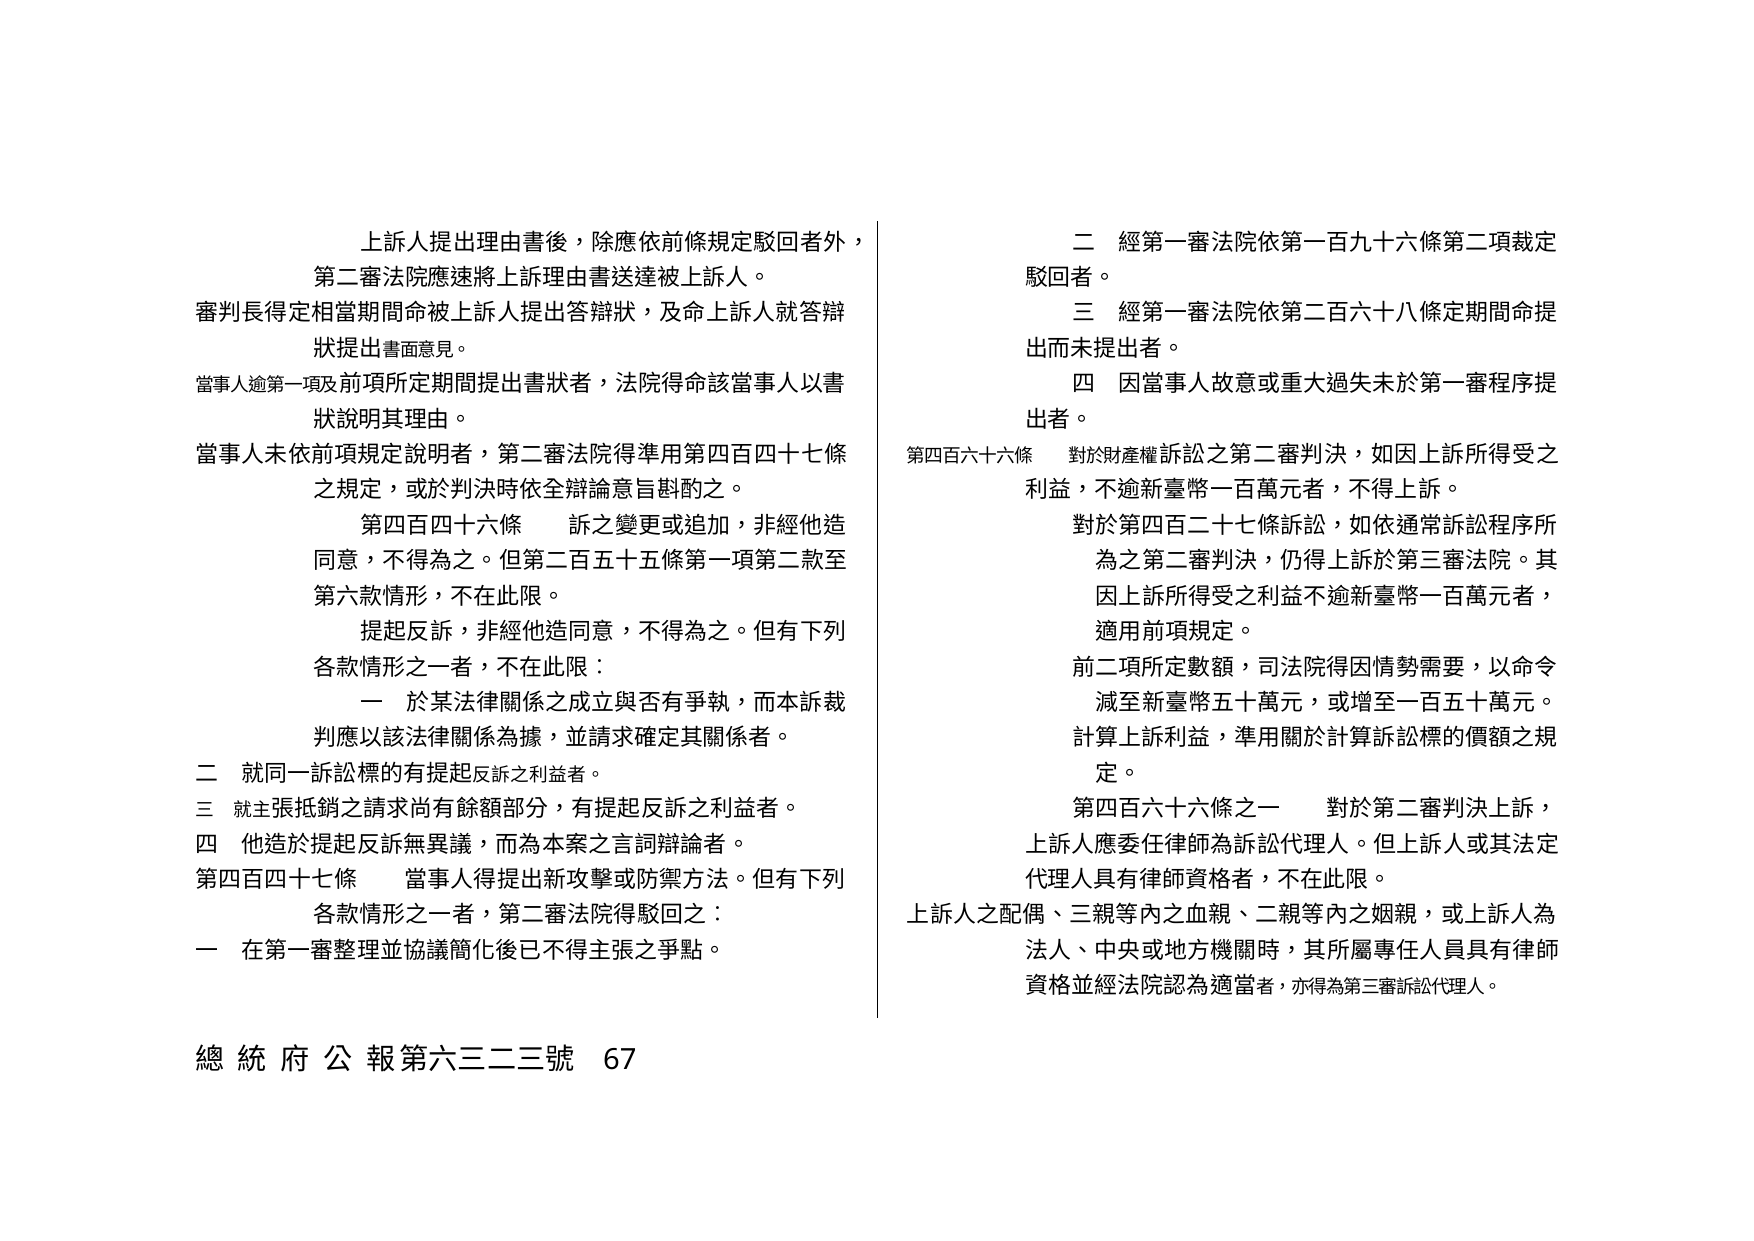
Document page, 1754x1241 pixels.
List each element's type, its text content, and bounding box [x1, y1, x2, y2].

text 四 他造於提起反訴無異議，而為本案之言詞辯論者。 [195, 824, 847, 859]
text 提起反訴，非經他造同意，不得為之。但有下列各款情形之一者，不在此限︰ [313, 611, 847, 682]
text 第四百四十六條 訴之變更或追加，非經他造同意，不得為之。但第二百五十五條第一項第二款至第六款情形，不在此限。 [313, 505, 847, 611]
text 四 因當事人故意或重大過失未於第一審程序提出者。 [1025, 363, 1559, 434]
text 審判長得定相當期間命被上訴人提出答辯狀，及命上訴人就答辯狀提出書面意見。 [195, 292, 847, 363]
text 上訴人之配偶、三親等內之血親、二親等內之姻親，或上訴人為法人、中央或地方機關時，其所屬專任人員具有律師資格並經法院認為適當者，亦得為第三審訴訟代理人。 [907, 894, 1559, 1001]
text 上訴人提出理由書後，除應依前條規定駁回者外，第二審法院應速將上訴理由書送達被上訴人。 [313, 222, 847, 292]
text 當事人逾第一項及前項所定期間提出書狀者，法院得命該當事人以書狀說明其理由。 [195, 363, 847, 434]
text 當事人未依前項規定說明者，第二審法院得準用第四百四十七條之規定，或於判決時依全辯論意旨斟酌之。 [195, 434, 847, 505]
text 第四百六十六條之一 對於第二審判決上訴，上訴人應委任律師為訴訟代理人。但上訴人或其法定代理人具有律師資格者，不在此限。 [1025, 788, 1559, 894]
text 二 就同一訴訟標的有提起反訴之利益者。 [195, 753, 847, 788]
text 計算上訴利益，準用關於計算訴訟標的價額之規定。 [1072, 717, 1559, 788]
text 一 於某法律關係之成立與否有爭執，而本訴裁判應以該法律關係為據，並請求確定其關係者。 [313, 682, 847, 753]
text 第四百四十七條 當事人得提出新攻擊或防禦方法。但有下列各款情形之一者，第二審法院得駁回之︰ [195, 859, 847, 930]
text 第四百六十六條 對於財產權訴訟之第二審判決，如因上訴所得受之利益，不逾新臺幣一百萬元者，不得上訴。 [907, 434, 1559, 505]
text 一 在第一審整理並協議簡化後已不得主張之爭點。 [195, 930, 847, 965]
text 三 就主張抵銷之請求尚有餘額部分，有提起反訴之利益者。 [195, 788, 847, 824]
text 二 經第一審法院依第一百九十六條第二項裁定駁回者。 [1025, 222, 1559, 292]
text 三 經第一審法院依第二百六十八條定期間命提出而未提出者。 [1025, 292, 1559, 363]
text 前二項所定數額，司法院得因情勢需要，以命令減至新臺幣五十萬元，或增至一百五十萬元。 [1072, 647, 1559, 717]
text 對於第四百二十七條訴訟，如依通常訴訟程序所為之第二審判決，仍得上訴於第三審法院。其因上訴所得受之利益不逾新臺幣一百萬元者，適用前項規定。 [1072, 505, 1559, 647]
